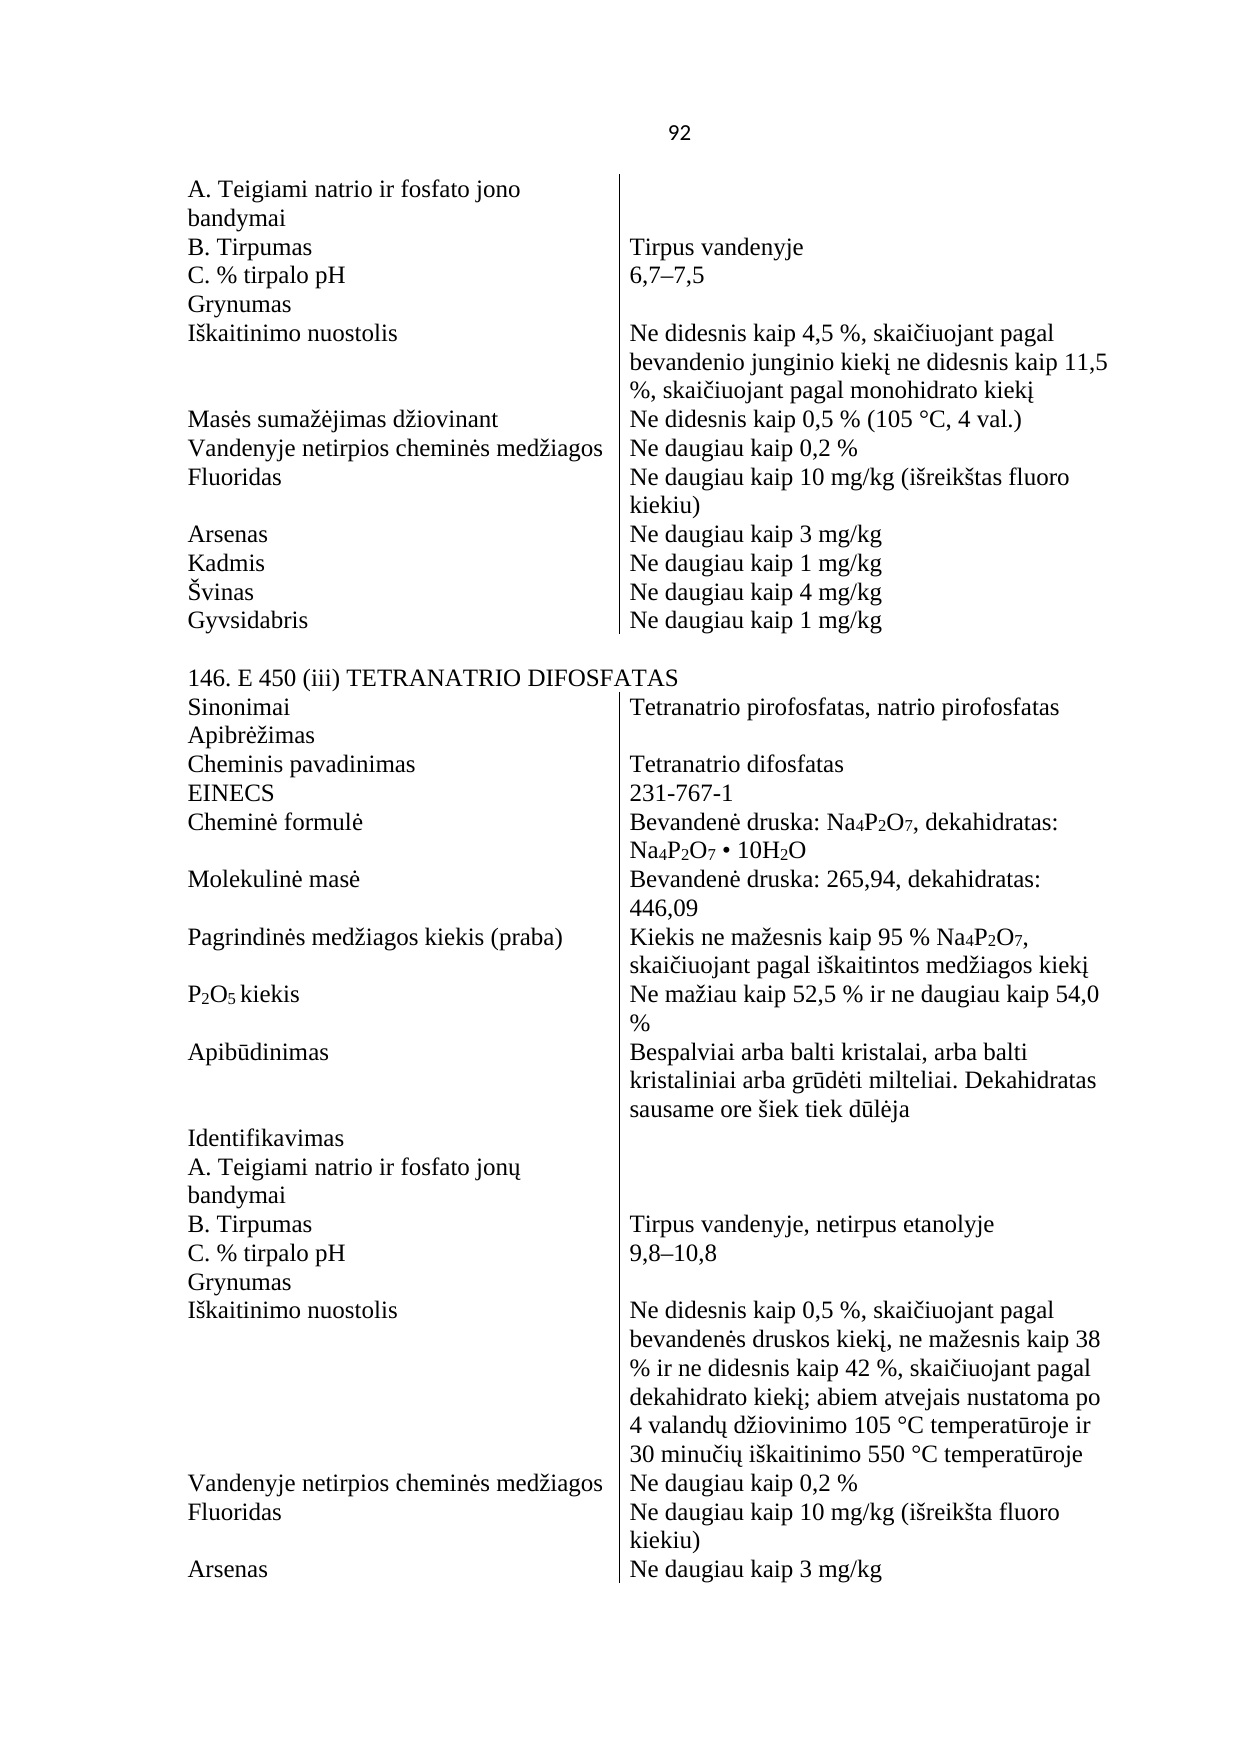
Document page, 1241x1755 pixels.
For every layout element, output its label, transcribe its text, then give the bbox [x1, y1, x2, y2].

table_cell Cheminė formulė [177, 807, 619, 864]
table_cell 231-767-1 [620, 778, 1122, 807]
table_cell Tirpus vandenyje, netirpus etanolyje [620, 1209, 1122, 1238]
table_cell Ne daugiau kaip 0,2 % [620, 433, 1122, 462]
table_cell [620, 720, 1122, 749]
table_cell Tetranatrio pirofosfatas, natrio pirofosfatas [620, 692, 1122, 720]
table_cell Kiekis ne mažesnis kaip 95 % Na4P2O7, skaičiuojant pagal iškaitintos medžiagos kiekį [620, 922, 1122, 979]
table_cell Cheminis pavadinimas [177, 749, 619, 778]
table_cell Ne daugiau kaip 3 mg/kg [620, 1554, 1122, 1583]
table_cell Vandenyje netirpios cheminės medžiagos [177, 1468, 619, 1497]
table_cell B. Tirpumas [177, 232, 619, 260]
table_cell Ne daugiau kaip 4 mg/kg [620, 577, 1122, 605]
table_cell Vandenyje netirpios cheminės medžiagos [177, 433, 619, 462]
table_cell P2O5 kiekis [177, 979, 619, 1037]
table_cell EINECS [177, 778, 619, 807]
table_cell 6,7–7,5 [620, 260, 1122, 289]
table_cell Bevandenė druska: 265,94, dekahidratas: 446,09 [620, 864, 1122, 922]
table_cell [620, 174, 1122, 232]
table_cell Tetranatrio difosfatas [620, 749, 1122, 778]
table_cell [620, 1267, 1122, 1295]
table_cell 9,8–10,8 [620, 1238, 1122, 1267]
table_cell Molekulinė masė [177, 864, 619, 922]
table_cell Arsenas [177, 519, 619, 548]
table_cell Grynumas [177, 1267, 619, 1295]
table_cell Gyvsidabris [177, 605, 619, 634]
table_cell Ne didesnis kaip 0,5 %, skaičiuojant pagal bevandenės druskos kiekį, ne mažesnis kaip 38 % ir ne didesnis kaip 42 %, skaičiuojant pagal dekahidrato kiekį; abiem atvejais nustatoma po 4 valandų džiovinimo 105 °C temperatūroje ir 30 minučių iškaitinimo 550 °C temperatūroje [620, 1295, 1122, 1468]
table_cell C. % tirpalo pH [177, 1238, 619, 1267]
table_cell [620, 1123, 1122, 1152]
table_cell Ne mažiau kaip 52,5 % ir ne daugiau kaip 54,0 % [620, 979, 1122, 1037]
table_cell Ne didesnis kaip 4,5 %, skaičiuojant pagal bevandenio junginio kiekį ne didesnis kaip 11,5 %, skaičiuojant pagal monohidrato kiekį [620, 318, 1122, 404]
table_cell Arsenas [177, 1554, 619, 1583]
table_cell A. Teigiami natrio ir fosfato jonų bandymai [177, 1152, 619, 1209]
table_cell Pagrindinės medžiagos kiekis (praba) [177, 922, 619, 979]
table_cell Ne daugiau kaip 1 mg/kg [620, 605, 1122, 634]
table_cell Apibrėžimas [177, 720, 619, 749]
table_cell Ne daugiau kaip 10 mg/kg (išreikštas fluoro kiekiu) [620, 462, 1122, 519]
table_cell Sinonimai [177, 692, 619, 720]
table_cell Ne daugiau kaip 1 mg/kg [620, 548, 1122, 577]
table_cell Tirpus vandenyje [620, 232, 1122, 260]
table_cell A. Teigiami natrio ir fosfato jono bandymai [177, 174, 619, 232]
table_cell Bevandenė druska: Na4P2O7, dekahidratas: Na4P2O7 • 10H2O [620, 807, 1122, 864]
table_header 146. E 450 (iii) TETRANATRIO DIFOSFATAS [177, 663, 1122, 692]
table_cell Ne didesnis kaip 0,5 % (105 °C, 4 val.) [620, 404, 1122, 433]
table_cell Ne daugiau kaip 10 mg/kg (išreikšta fluoro kiekiu) [620, 1497, 1122, 1554]
table_cell Iškaitinimo nuostolis [177, 318, 619, 404]
table_cell Fluoridas [177, 462, 619, 519]
table_cell B. Tirpumas [177, 1209, 619, 1238]
table_cell Identifikavimas [177, 1123, 619, 1152]
table_cell Iškaitinimo nuostolis [177, 1295, 619, 1468]
table_cell Grynumas [177, 289, 619, 318]
table_cell Kadmis [177, 548, 619, 577]
table_cell Fluoridas [177, 1497, 619, 1554]
table_cell Bespalviai arba balti kristalai, arba balti kristaliniai arba grūdėti milteliai. Dekahidratas sausame ore šiek tiek dūlėja [620, 1037, 1122, 1123]
table_cell C. % tirpalo pH [177, 260, 619, 289]
table_cell Švinas [177, 577, 619, 605]
table_cell Apibūdinimas [177, 1037, 619, 1123]
table_cell Ne daugiau kaip 0,2 % [620, 1468, 1122, 1497]
table_cell Ne daugiau kaip 3 mg/kg [620, 519, 1122, 548]
table_cell Masės sumažėjimas džiovinant [177, 404, 619, 433]
table_cell [620, 289, 1122, 318]
table_cell [620, 1152, 1122, 1209]
